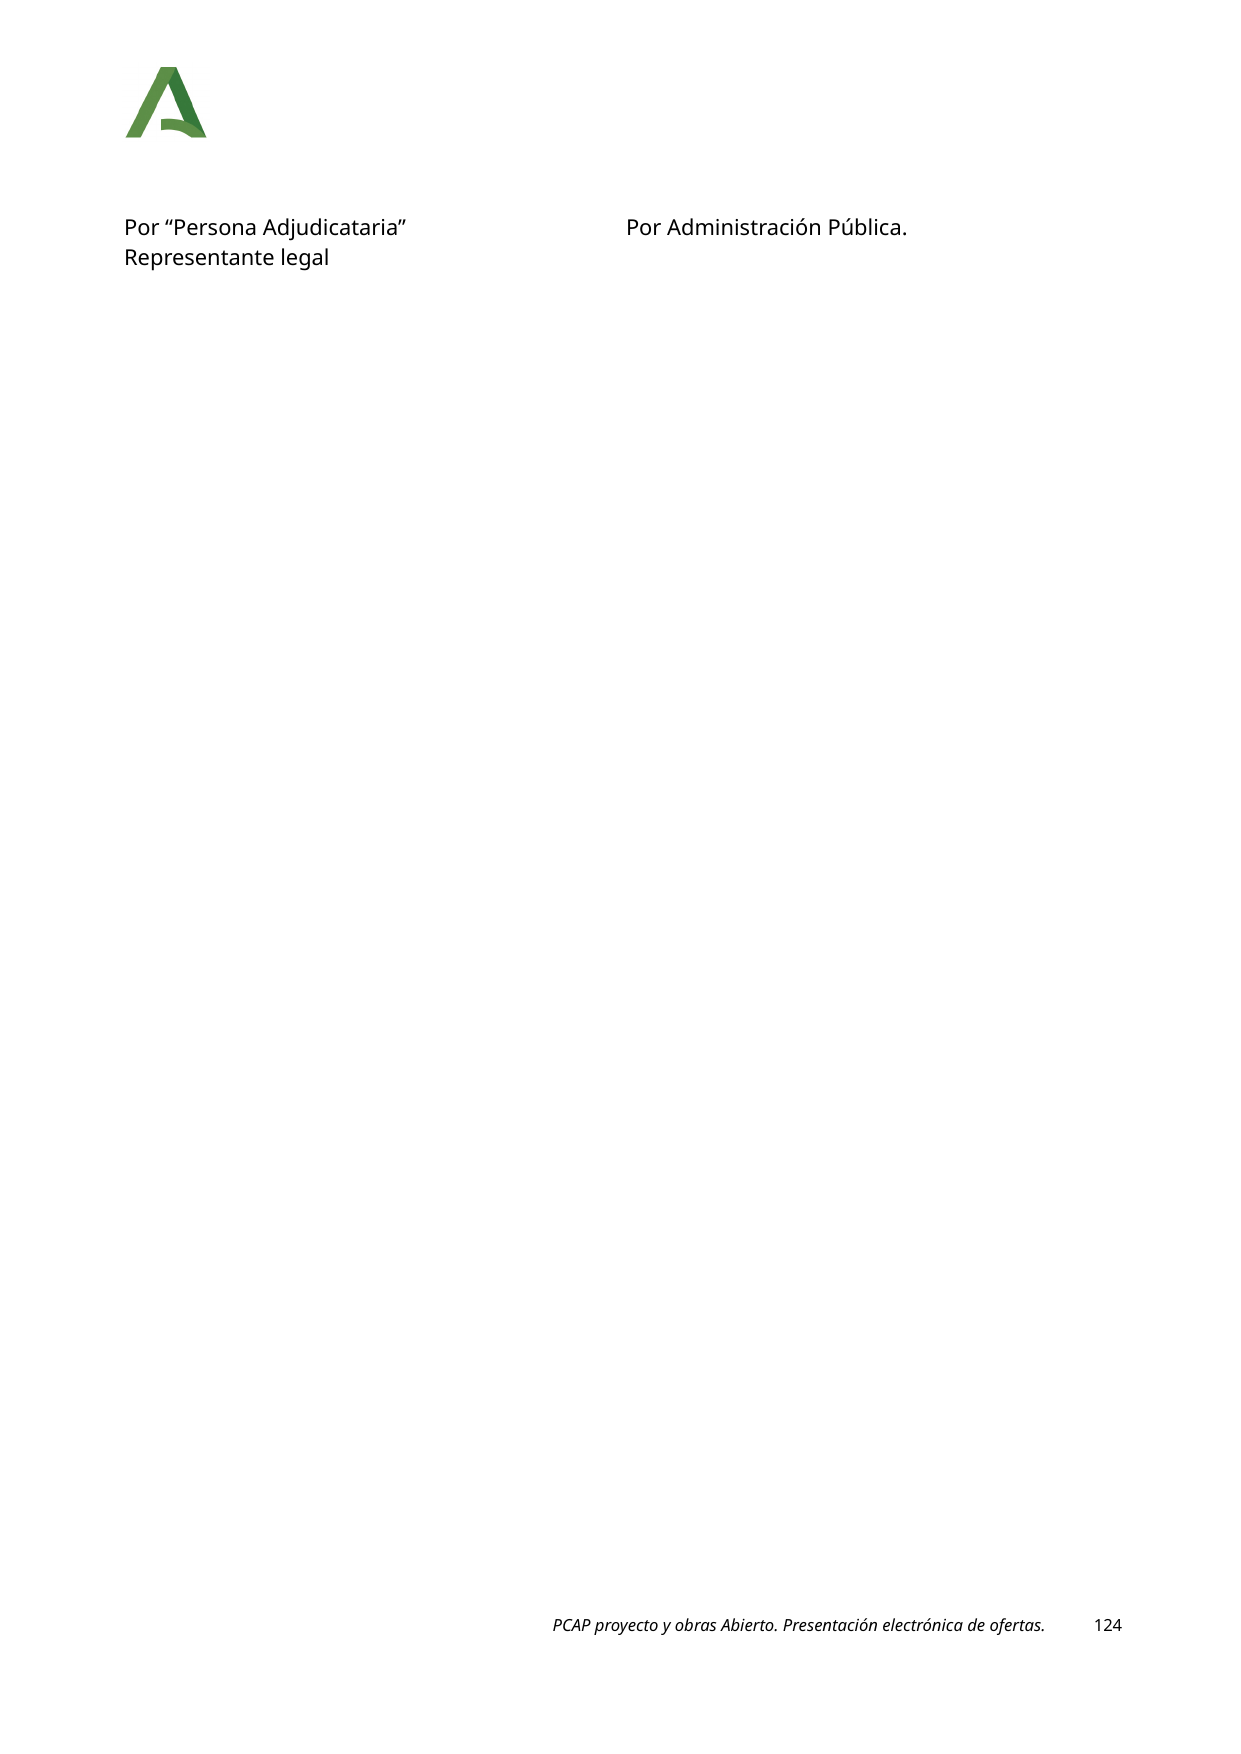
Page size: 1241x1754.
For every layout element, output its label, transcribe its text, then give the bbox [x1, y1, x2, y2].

table_header Por “Persona Adjudicataria” Representante legal [118, 206, 620, 277]
picture [121, 62, 210, 142]
table_header Por Administración Pública. [620, 206, 1122, 277]
